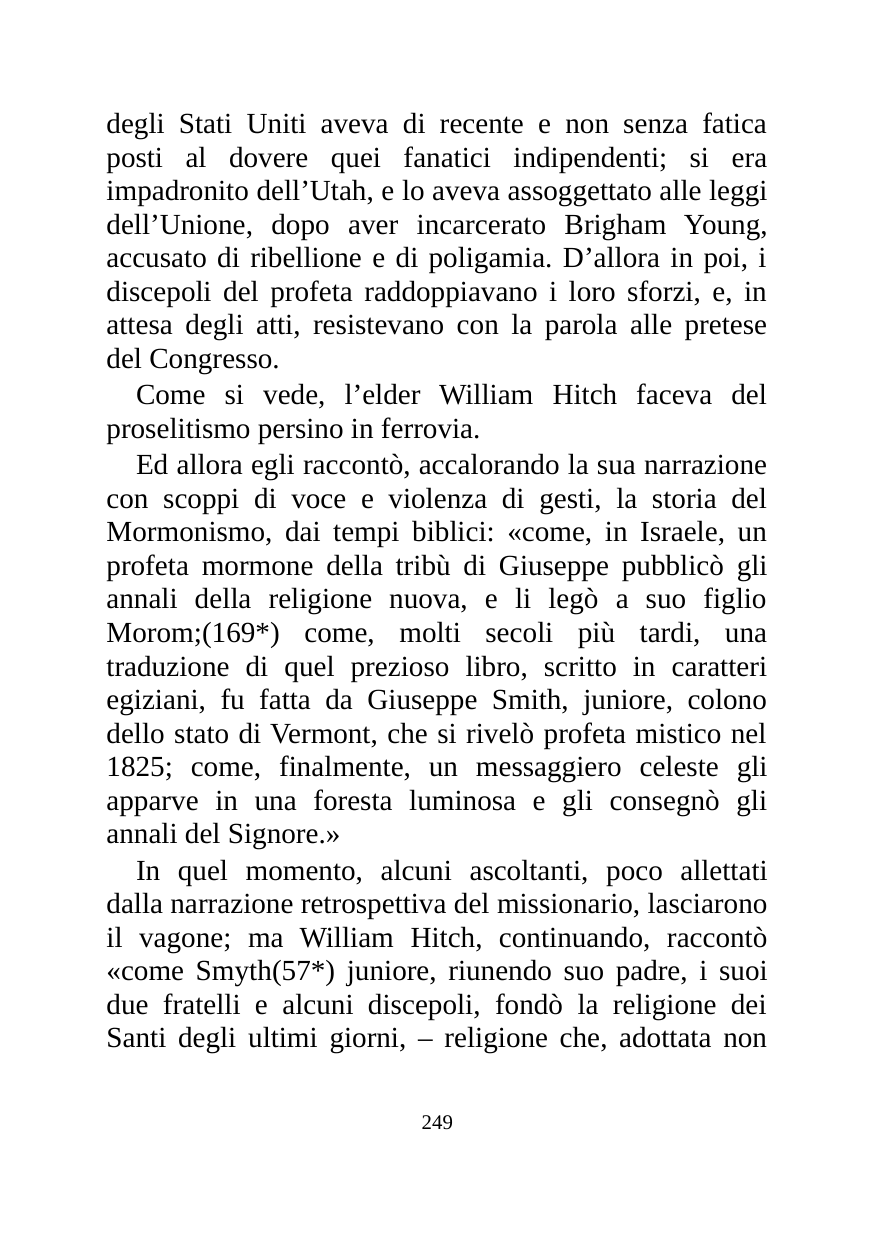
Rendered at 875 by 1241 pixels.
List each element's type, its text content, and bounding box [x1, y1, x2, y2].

text degli Stati Uniti aveva di recente e non senza fatica posti al dovere quei fanatici indipendenti; si era impadronito dell’Utah, e lo aveva assoggettato alle leggi dell’Unione, dopo aver incarcerato Brigham Young, accusato di ribellione e di poligamia. D’allora in poi, i discepoli del profeta raddoppiavano i loro sforzi, e, in attesa degli atti, resistevano con la parola alle pretese del Congresso. [106, 106, 768, 374]
text Ed allora egli raccontò, accalorando la sua narrazione con scoppi di voce e violenza di gesti, la storia del Mormonismo, dai tempi biblici: «come, in Israele, un profeta mormone della tribù di Giuseppe pubblicò gli annali della religione nuova, e li legò a suo figlio Morom;(169*) come, molti secoli più tardi, una traduzione di quel prezioso libro, scritto in caratteri egiziani, fu fatta da Giuseppe Smith, juniore, colono dello stato di Vermont, che si rivelò profeta mistico nel 1825; come, finalmente, un messaggiero celeste gli apparve in una foresta luminosa e gli consegnò gli annali del Signore.» [106, 447, 768, 850]
text Come si vede, l’elder William Hitch faceva del proselitismo persino in ferrovia. [106, 377, 768, 444]
text In quel momento, alcuni ascoltanti, poco allettati dalla narrazione retrospettiva del missionario, lasciarono il vagone; ma William Hitch, continuando, raccontò «come Smyth(57*) juniore, riunendo suo padre, i suoi due fratelli e alcuni discepoli, fondò la religione dei Santi degli ultimi giorni, – religione che, adottata non [106, 853, 768, 1054]
